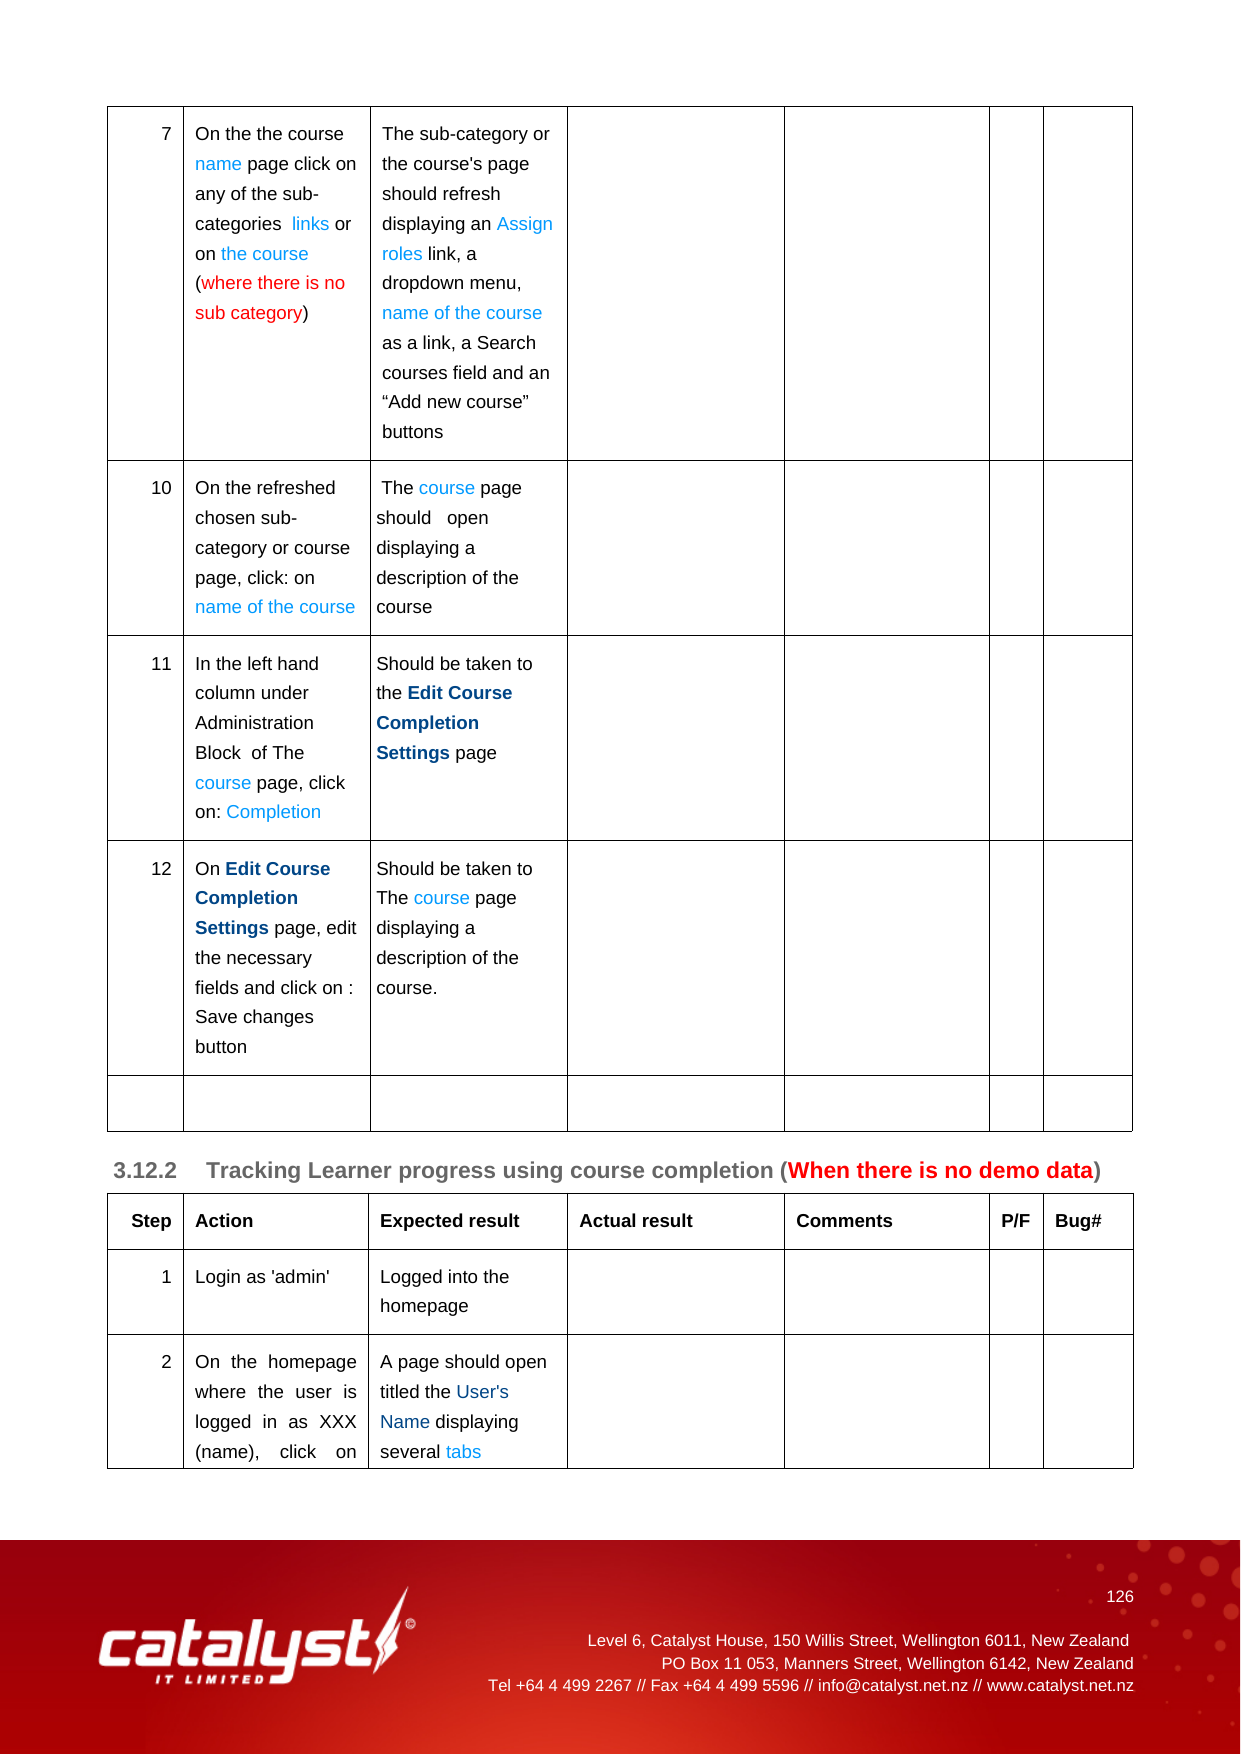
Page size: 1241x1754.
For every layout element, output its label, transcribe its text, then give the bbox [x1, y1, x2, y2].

table_cell [1044, 1076, 1132, 1131]
table_cell The course page should open displaying a description of the course [371, 461, 567, 635]
table_cell Logged into the homepage [369, 1250, 567, 1334]
table_cell [785, 461, 989, 635]
table_cell [371, 1076, 567, 1131]
table_header Step [108, 1194, 183, 1248]
table_cell [1044, 841, 1132, 1075]
table_cell [1044, 1335, 1133, 1468]
table_cell Should be taken to The course page displaying a description of the course. [371, 841, 567, 1075]
table_cell 1 [108, 1250, 183, 1334]
table_cell A page should open titled the User's Name displaying several tabs [369, 1335, 567, 1468]
table_cell [1044, 107, 1132, 460]
table_header Action [184, 1194, 368, 1248]
table_cell [568, 1250, 784, 1334]
table_header Comments [785, 1194, 989, 1248]
table_cell [990, 841, 1043, 1075]
table_cell [785, 1076, 989, 1131]
table_cell [568, 107, 784, 460]
table_cell [990, 1335, 1043, 1468]
table_cell [108, 1076, 183, 1131]
table_cell [1044, 636, 1132, 840]
table_cell [1044, 1250, 1133, 1334]
table_cell [785, 636, 989, 840]
table_header Expected result [369, 1194, 567, 1248]
subtitle Tracking Learner progress using course completion (When there is no demo data) [107, 1158, 1103, 1183]
table_cell The sub-category or the course's page should refresh displaying an Assign roles link, a dropdown menu, name of the course as a link, a Search courses field and an “Add new course” buttons [371, 107, 567, 460]
table_cell Login as 'admin' [184, 1250, 368, 1334]
table_cell [568, 1335, 784, 1468]
table_cell On Edit Course Completion Settings page, edit the necessary fields and click on : Save changes button [184, 841, 370, 1075]
table_cell On the the course name page click on any of the sub-categories links or on the course (where there is no sub category) [184, 107, 370, 460]
table_cell [1044, 461, 1132, 635]
table_cell [184, 1076, 370, 1131]
table_cell [785, 107, 989, 460]
table_cell 7 [108, 107, 183, 460]
table_cell 2 [108, 1335, 183, 1468]
table_cell [785, 1250, 989, 1334]
table_cell 10 [108, 461, 183, 635]
table_cell Should be taken to the Edit Course Completion Settings page [371, 636, 567, 840]
table_cell [568, 1076, 784, 1131]
table_header P/F [990, 1194, 1043, 1248]
table_cell On the refreshed chosen sub-category or course page, click: on name of the course [184, 461, 370, 635]
table_cell [990, 636, 1043, 840]
table_cell 11 [108, 636, 183, 840]
table_cell [990, 107, 1043, 460]
table_cell [785, 841, 989, 1075]
table_cell [785, 1335, 989, 1468]
table_cell [568, 841, 784, 1075]
table_header Bug# [1044, 1194, 1133, 1248]
table_header Actual result [568, 1194, 784, 1248]
table_cell [990, 461, 1043, 635]
table_cell [990, 1076, 1043, 1131]
table_cell [568, 461, 784, 635]
table_cell [990, 1250, 1043, 1334]
table_cell On the homepage where the user is logged in as XXX (name), click on [184, 1335, 368, 1468]
table_cell 12 [108, 841, 183, 1075]
table_cell [568, 636, 784, 840]
picture [0, 1540, 1241, 1754]
table_cell In the left hand column under Administration Block of The course page, click on: Completion [184, 636, 370, 840]
